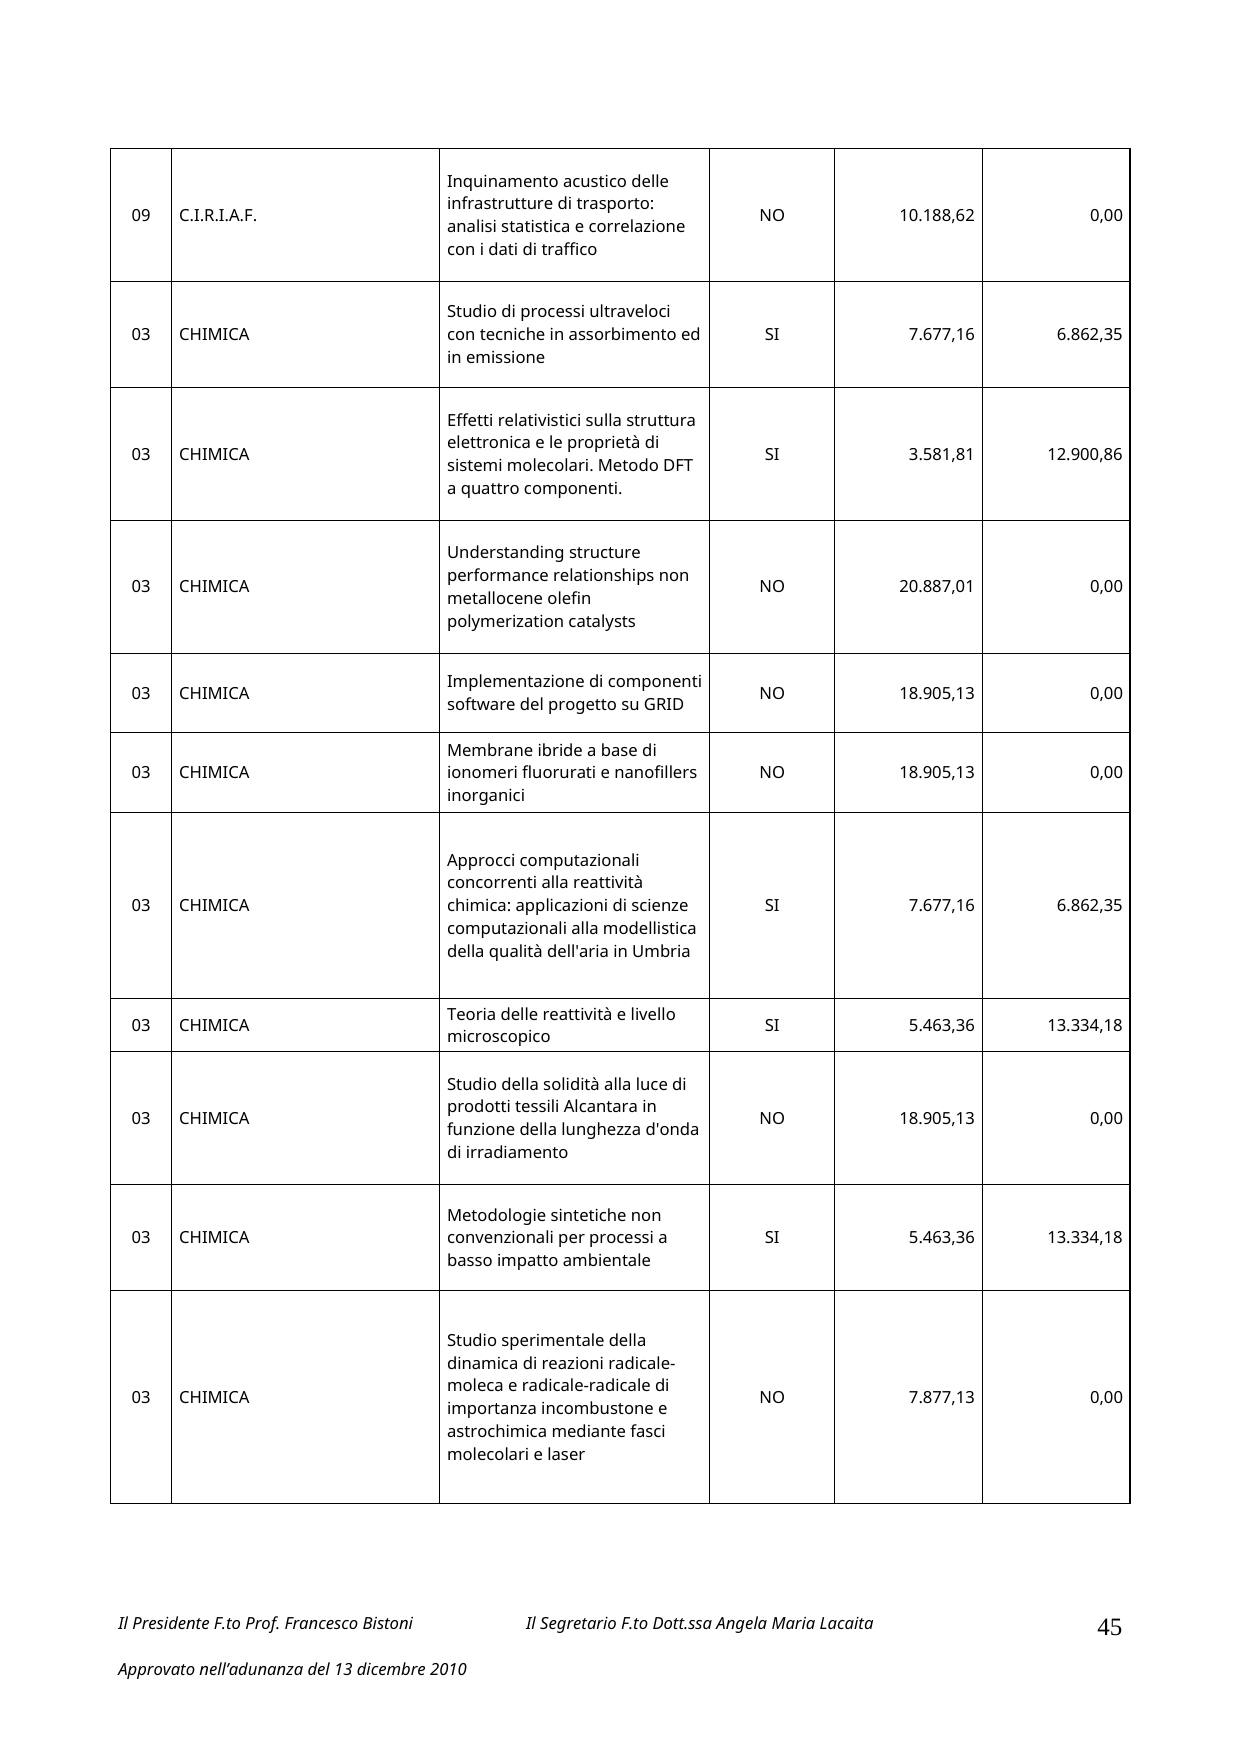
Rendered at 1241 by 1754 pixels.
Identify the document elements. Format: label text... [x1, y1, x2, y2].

table_cell 6.862,35 [983, 282, 1129, 387]
table_cell Inquinamento acustico delle infrastrutture di trasporto: analisi statistica e correlazione con i dati di traffico [440, 149, 709, 281]
table_cell Studio della solidità alla luce di prodotti tessili Alcantara in funzione della lunghezza d'onda di irradiamento [440, 1052, 709, 1184]
table_cell 6.862,35 [983, 813, 1129, 998]
table_cell 03 [111, 1185, 171, 1290]
table_cell 12.900,86 [983, 388, 1129, 519]
table_cell 03 [111, 813, 171, 998]
table_cell 03 [111, 282, 171, 387]
table_cell CHIMICA [172, 388, 439, 519]
table_cell CHIMICA [172, 813, 439, 998]
table_cell CHIMICA [172, 1052, 439, 1184]
table_cell 3.581,81 [835, 388, 982, 519]
table_cell 13.334,18 [983, 999, 1129, 1051]
table_cell 03 [111, 999, 171, 1051]
table_cell SI [710, 282, 834, 387]
table_cell 0,00 [983, 1052, 1129, 1184]
table_cell 03 [111, 1291, 171, 1502]
table_cell Membrane ibride a base di ionomeri fluorurati e nanofillers inorganici [440, 733, 709, 812]
table_cell CHIMICA [172, 999, 439, 1051]
table_cell 18.905,13 [835, 1052, 982, 1184]
table_cell 09 [111, 149, 171, 281]
table_cell 03 [111, 654, 171, 732]
table_cell NO [710, 149, 834, 281]
table_cell 03 [111, 521, 171, 652]
table_cell 0,00 [983, 733, 1129, 812]
table_cell NO [710, 654, 834, 732]
table_cell Effetti relativistici sulla struttura elettronica e le proprietà di sistemi molecolari. Metodo DFT a quattro componenti. [440, 388, 709, 519]
table_cell SI [710, 813, 834, 998]
table_cell SI [710, 1185, 834, 1290]
table_cell 0,00 [983, 149, 1129, 281]
table_cell SI [710, 388, 834, 519]
table_cell 7.677,16 [835, 282, 982, 387]
table_cell 7.677,16 [835, 813, 982, 998]
table_cell Studio sperimentale della dinamica di reazioni radicale-moleca e radicale-radicale di importanza incombustone e astrochimica mediante fasci molecolari e laser [440, 1291, 709, 1502]
table_cell Teoria delle reattività e livello microscopico [440, 999, 709, 1051]
table_cell C.I.R.I.A.F. [172, 149, 439, 281]
table_cell 03 [111, 733, 171, 812]
table_cell 0,00 [983, 521, 1129, 652]
table_cell 20.887,01 [835, 521, 982, 652]
table_cell CHIMICA [172, 1185, 439, 1290]
table_cell 5.463,36 [835, 999, 982, 1051]
table_cell CHIMICA [172, 521, 439, 652]
table_cell CHIMICA [172, 282, 439, 387]
table_cell Metodologie sintetiche non convenzionali per processi a basso impatto ambientale [440, 1185, 709, 1290]
table_cell 10.188,62 [835, 149, 982, 281]
table_cell 13.334,18 [983, 1185, 1129, 1290]
table_cell Studio di processi ultraveloci con tecniche in assorbimento ed in emissione [440, 282, 709, 387]
table_cell CHIMICA [172, 1291, 439, 1502]
table_cell 7.877,13 [835, 1291, 982, 1502]
table_cell 0,00 [983, 1291, 1129, 1502]
table_cell CHIMICA [172, 733, 439, 812]
table_cell 0,00 [983, 654, 1129, 732]
table_cell Understanding structure performance relationships non metallocene olefin polymerization catalysts [440, 521, 709, 652]
table_cell SI [710, 999, 834, 1051]
table_cell 18.905,13 [835, 654, 982, 732]
table_cell 5.463,36 [835, 1185, 982, 1290]
table_cell 03 [111, 1052, 171, 1184]
table_cell Approcci computazionali concorrenti alla reattività chimica: applicazioni di scienze computazionali alla modellistica della qualità dell'aria in Umbria [440, 813, 709, 998]
table_cell NO [710, 1052, 834, 1184]
table_cell 03 [111, 388, 171, 519]
table_cell 18.905,13 [835, 733, 982, 812]
table_cell Implementazione di componenti software del progetto su GRID [440, 654, 709, 732]
table_cell NO [710, 733, 834, 812]
table_cell NO [710, 521, 834, 652]
table_cell CHIMICA [172, 654, 439, 732]
table_cell NO [710, 1291, 834, 1502]
